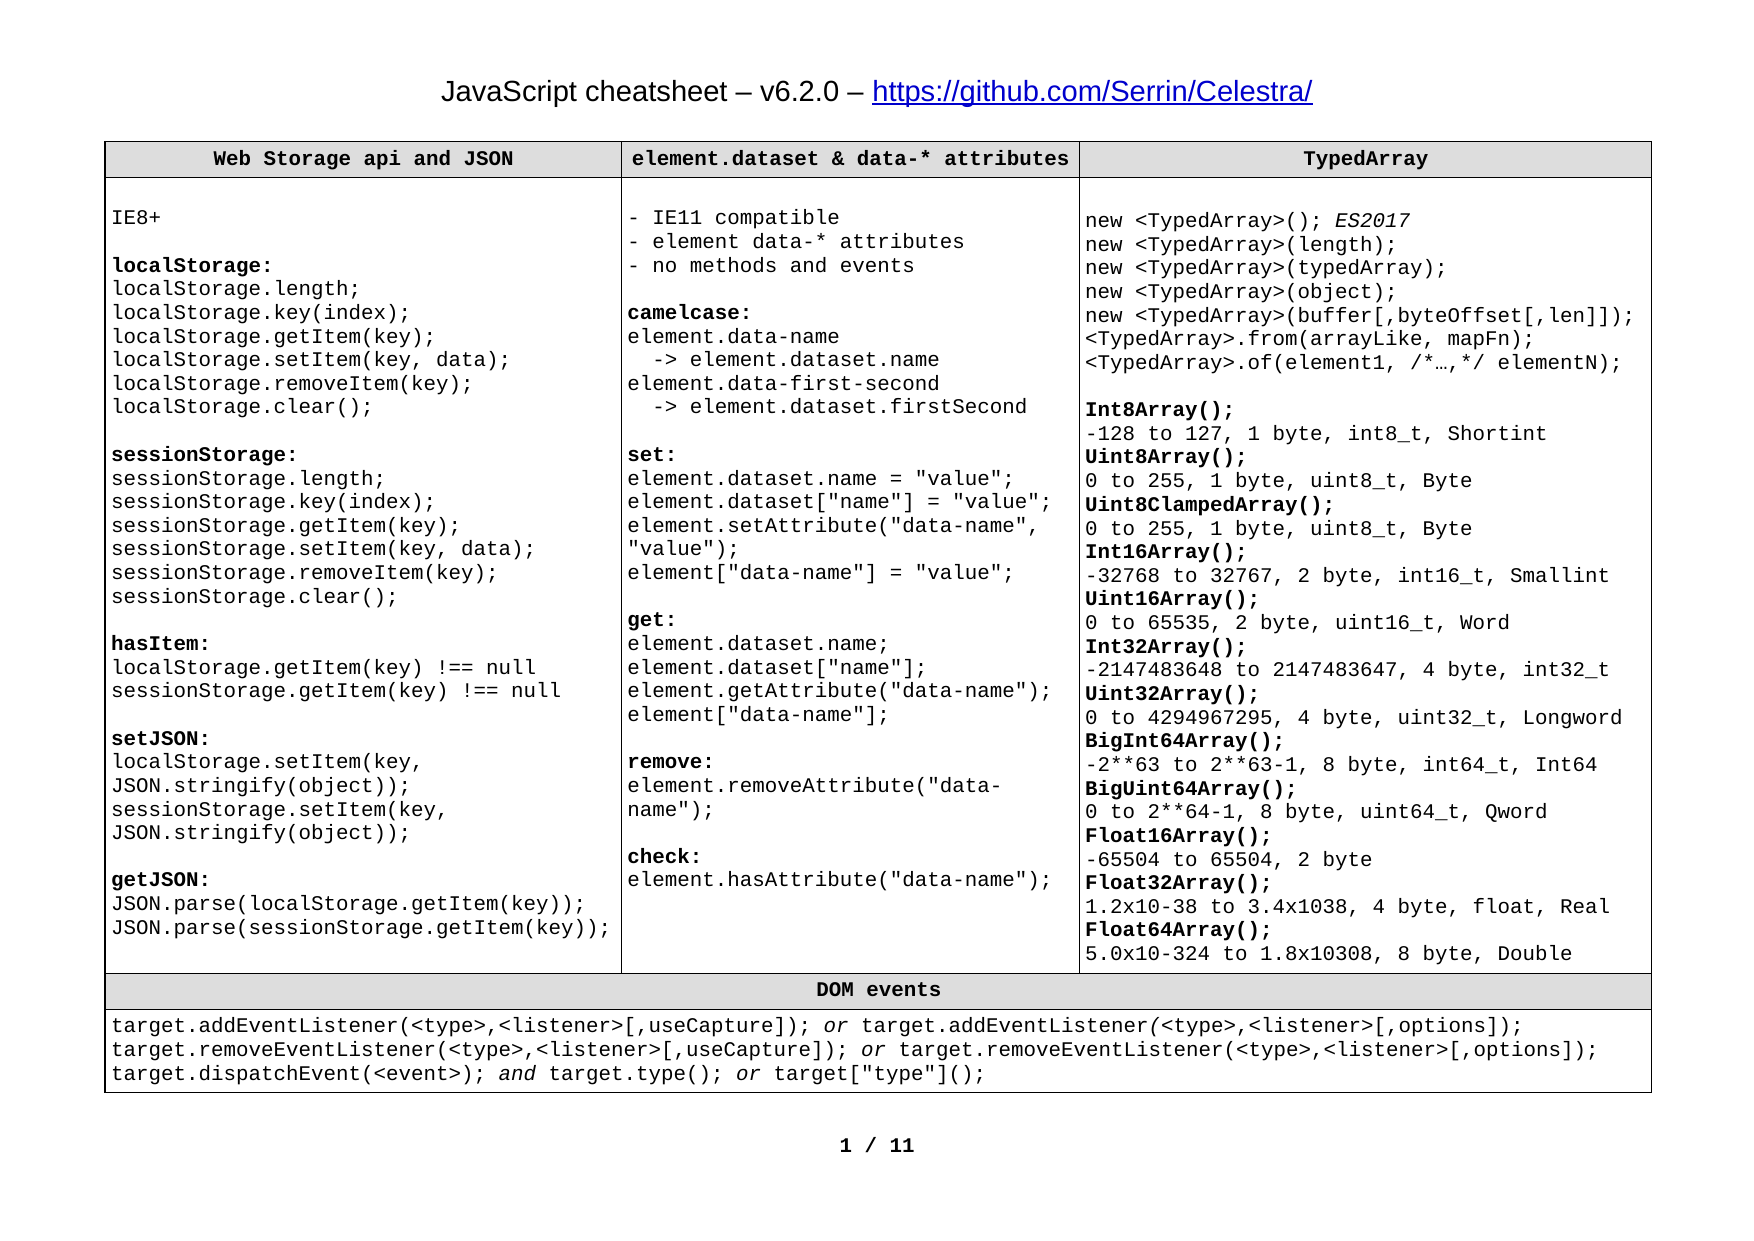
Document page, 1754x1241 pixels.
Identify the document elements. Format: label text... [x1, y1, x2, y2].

table_cell target.addEventListener(<type>,<listener>[,useCapture]); or target.addEventListener(<type>,<listener>[,options]); target.removeEventListener(<type>,<listener>[,useCapture]); or target.removeEventListener(<type>,<listener>[,options]); target.dispatchEvent(<event>); and target.type(); or target["type"](); [106, 1010, 1651, 1092]
table_cell IE8+ localStorage: localStorage.length; localStorage.key(index); localStorage.getItem(key); localStorage.setItem(key, data); localStorage.removeItem(key); localStorage.clear(); sessionStorage: sessionStorage.length; sessionStorage.key(index); sessionStorage.getItem(key); sessionStorage.setItem(key, data); sessionStorage.removeItem(key); sessionStorage.clear(); hasItem: localStorage.getItem(key) !== null sessionStorage.getItem(key) !== null setJSON: localStorage.setItem(key, JSON.stringify(object)); sessionStorage.setItem(key, JSON.stringify(object)); getJSON: JSON.parse(localStorage.getItem(key)); JSON.parse(sessionStorage.getItem(key)); [106, 178, 621, 972]
table_header Web Storage api and JSON [106, 142, 621, 177]
table_header TypedArray [1080, 142, 1651, 177]
text JavaScript cheatsheet – v6.2.0 – https://github.com/Serrin/Celestra/ [105, 74, 1648, 107]
table_cell - IE11 compatible - element data-* attributes - no methods and events camelcase: element.data-name -> element.dataset.name element.data-first-second -> element.dataset.firstSecond set: element.dataset.name = "value"; element.dataset["name"] = "value"; element.setAttribute("data-name", "value"); element["data-name"] = "value"; get: element.dataset.name; element.dataset["name"]; element.getAttribute("data-name"); element["data-name"]; remove: element.removeAttribute("data-name"); check: element.hasAttribute("data-name"); [622, 178, 1079, 972]
table_cell DOM events [106, 974, 1651, 1009]
table_header element.dataset & data-* attributes [622, 142, 1079, 177]
table_cell new <TypedArray>(); ES2017 new <TypedArray>(length); new <TypedArray>(typedArray); new <TypedArray>(object); new <TypedArray>(buffer[,byteOffset[,len]]); <TypedArray>.from(arrayLike, mapFn); <TypedArray>.of(element1, /*…,*/ elementN); Int8Array(); -128 to 127, 1 byte, int8_t, Shortint Uint8Array(); 0 to 255, 1 byte, uint8_t, Byte Uint8ClampedArray(); 0 to 255, 1 byte, uint8_t, Byte Int16Array(); -32768 to 32767, 2 byte, int16_t, Smallint Uint16Array(); 0 to 65535, 2 byte, uint16_t, Word Int32Array(); -2147483648 to 2147483647, 4 byte, int32_t Uint32Array(); 0 to 4294967295, 4 byte, uint32_t, Longword BigInt64Array(); -2**63 to 2**63-1, 8 byte, int64_t, Int64 BigUint64Array(); 0 to 2**64-1, 8 byte, uint64_t, Qword Float16Array(); -65504 to 65504, 2 byte Float32Array(); 1.2x10-38 to 3.4x1038, 4 byte, float, Real Float64Array(); 5.0x10-324 to 1.8x10308, 8 byte, Double [1080, 178, 1651, 972]
